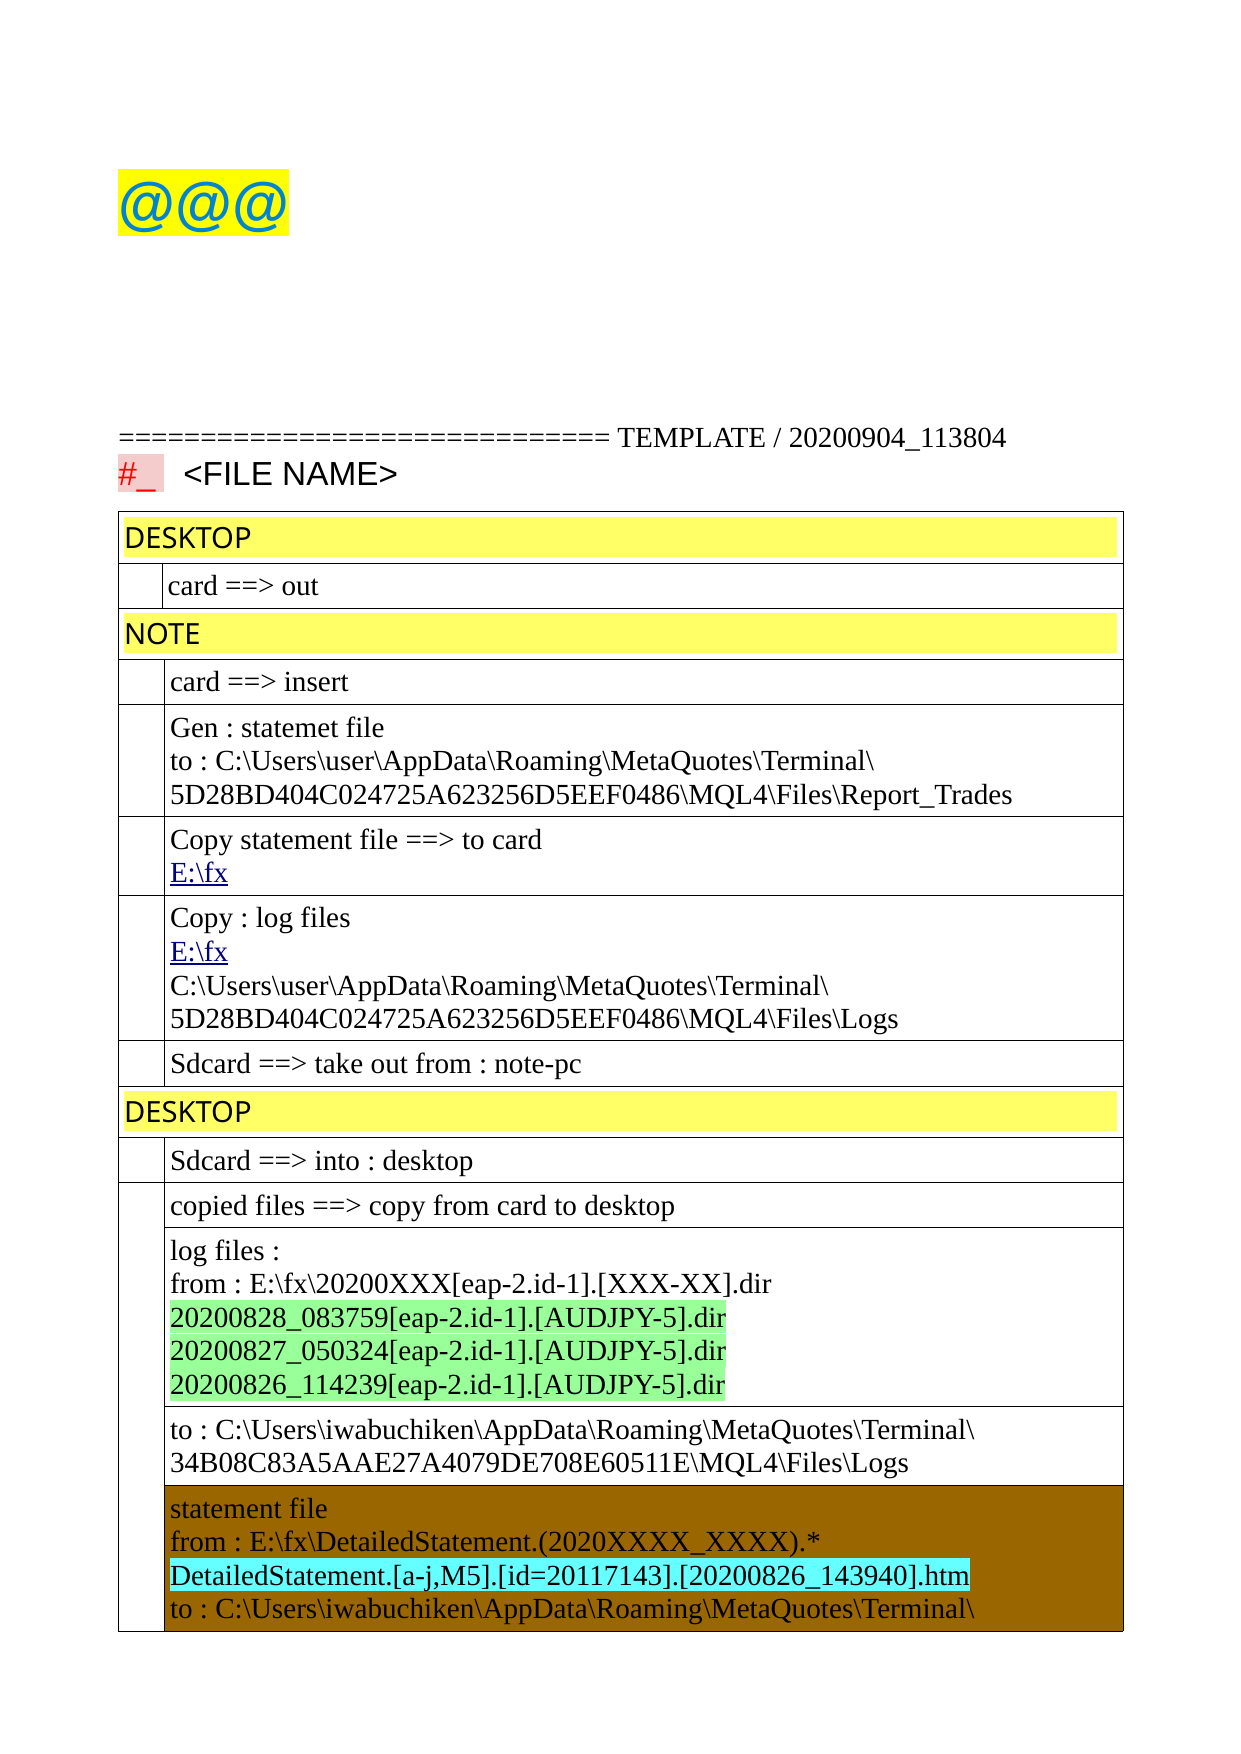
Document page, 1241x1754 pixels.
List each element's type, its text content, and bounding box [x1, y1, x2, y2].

table_cell card ==> out [163, 564, 1123, 607]
table_cell log files : from : E:\fx\20200XXX[eap-2.id-1].[XXX-XX].dir 20200828_083759[eap-2.id-1].[AUDJPY-5].dir 20200827_050324[eap-2.id-1].[AUDJPY-5].dir 20200826_114239[eap-2.id-1].[AUDJPY-5].dir [165, 1228, 1123, 1406]
table_cell [119, 564, 162, 607]
table_header DESKTOP [119, 512, 1123, 562]
table_cell Copy : log files E:\fx C:\Users\user\AppData\Roaming\MetaQuotes\Terminal\5D28BD404C024725A623256D5EEF0486\MQL4\Files\Logs [165, 896, 1123, 1040]
table_cell [119, 1138, 164, 1182]
table_cell copied files ==> copy from card to desktop [165, 1183, 1123, 1227]
table_cell NOTE [119, 609, 1123, 659]
table_cell [119, 705, 164, 816]
table_cell card ==> insert [165, 660, 1123, 704]
table_cell [119, 1041, 164, 1086]
table_cell [119, 896, 164, 1040]
table_cell [119, 1183, 164, 1631]
text ============================== TEMPLATE / 20200904_113804 [118, 420, 1122, 453]
table_cell DESKTOP [119, 1087, 1123, 1137]
text @@@ [118, 168, 1122, 236]
table_cell Sdcard ==> into : desktop [165, 1138, 1123, 1182]
table_cell [119, 660, 164, 704]
table_cell statement file from : E:\fx\DetailedStatement.(2020XXXX_XXXX).* DetailedStatement.[a-j,M5].[id=20117143].[20200826_143940].htm to : C:\Users\iwabuchiken\AppData\Roaming\MetaQuotes\Terminal\ [165, 1486, 1123, 1631]
table_cell Gen : statemet file to : C:\Users\user\AppData\Roaming\MetaQuotes\Terminal\5D28BD404C024725A623256D5EEF0486\MQL4\Files\Report_Trades [165, 705, 1123, 816]
text #_ <FILE NAME> [118, 453, 1122, 492]
table_cell [119, 817, 164, 895]
table_cell Sdcard ==> take out from : note-pc [165, 1041, 1123, 1086]
table_cell Copy statement file ==> to card E:\fx [165, 817, 1123, 895]
table_cell to : C:\Users\iwabuchiken\AppData\Roaming\MetaQuotes\Terminal\34B08C83A5AAE27A4079DE708E60511E\MQL4\Files\Logs [165, 1407, 1123, 1485]
